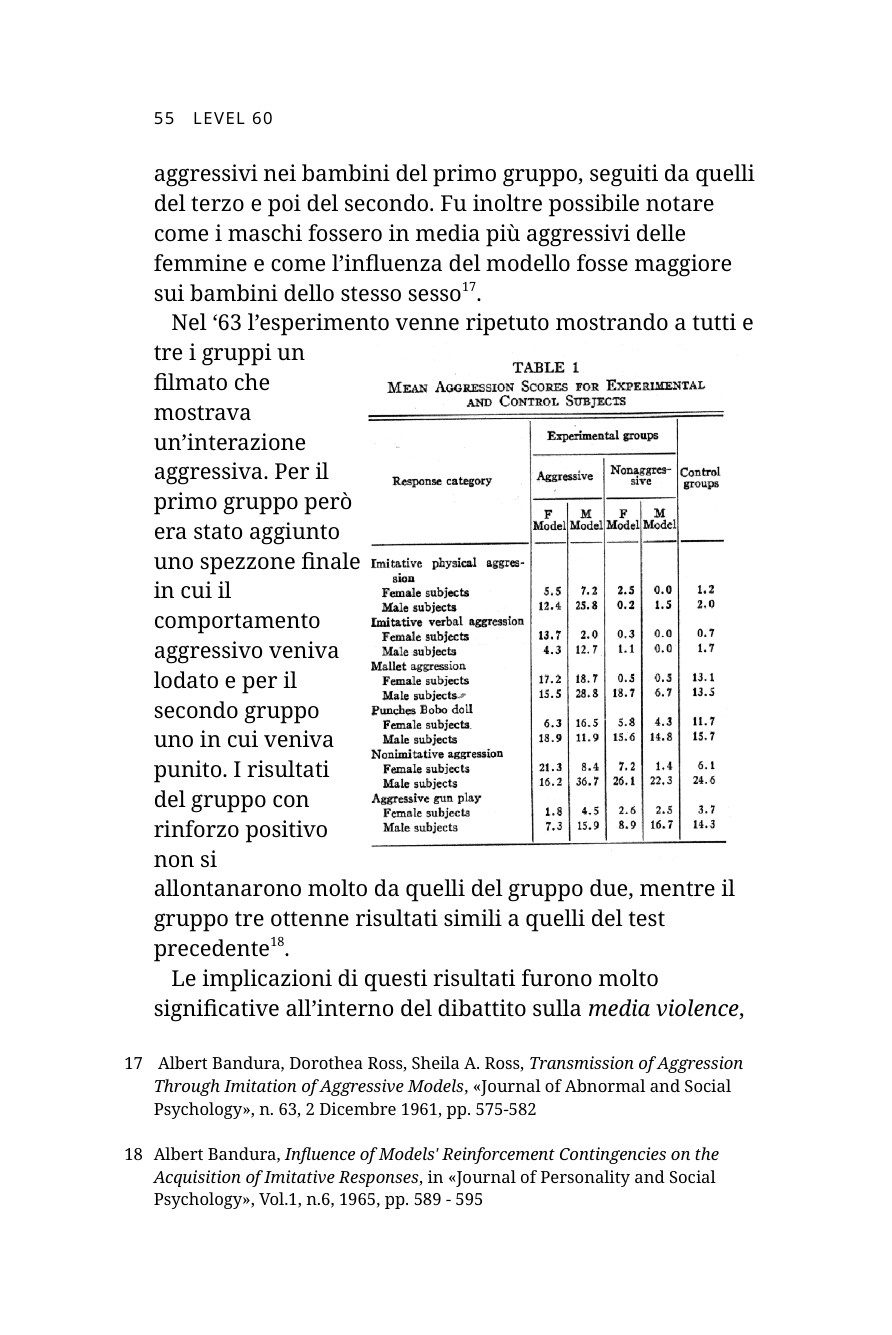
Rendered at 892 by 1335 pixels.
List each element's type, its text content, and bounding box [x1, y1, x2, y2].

text Le implicazioni di questi risultati furono molto significative all’interno del dibattito sulla media violence, [153, 963, 768, 1022]
picture [362, 342, 739, 862]
text Albert Bandura, Dorothea Ross, Sheila A. Ross, Transmission of Aggression Through Imitation of Aggressive Models, «Journal of Abnormal and Social Psychology», n. 63, 2 Dicembre 1961, pp. 575-582 [124, 1052, 768, 1120]
text aggressivi nei bambini del primo gruppo, seguiti da quelli del terzo e poi del secondo. Fu inoltre possibile notare come i maschi fossero in media più aggressivi delle femmine e come l’influenza del modello fosse maggiore sui bambini dello stesso sesso. [153, 158, 768, 307]
text Nel ‘63 l’esperimento venne ripetuto mostrando a tutti e tre i gruppi un filmato che mostrava un’interazione aggressiva. Per il primo gruppo però era stato aggiunto uno spezzone finale in cui il comportamento aggressivo veniva lodato e per il secondo gruppo uno in cui veniva punito. I risultati del gruppo con rinforzo positivo non si allontanarono molto da quelli del gruppo due, mentre il gruppo tre ottenne risultati simili a quelli del test precedente. [153, 307, 768, 963]
text Albert Bandura, Influence of Models' Reinforcement Contingencies on the Acquisition of Imitative Responses, in «Journal of Personality and Social Psychology», Vol.1, n.6, 1965, pp. 589 - 595 [124, 1142, 768, 1211]
